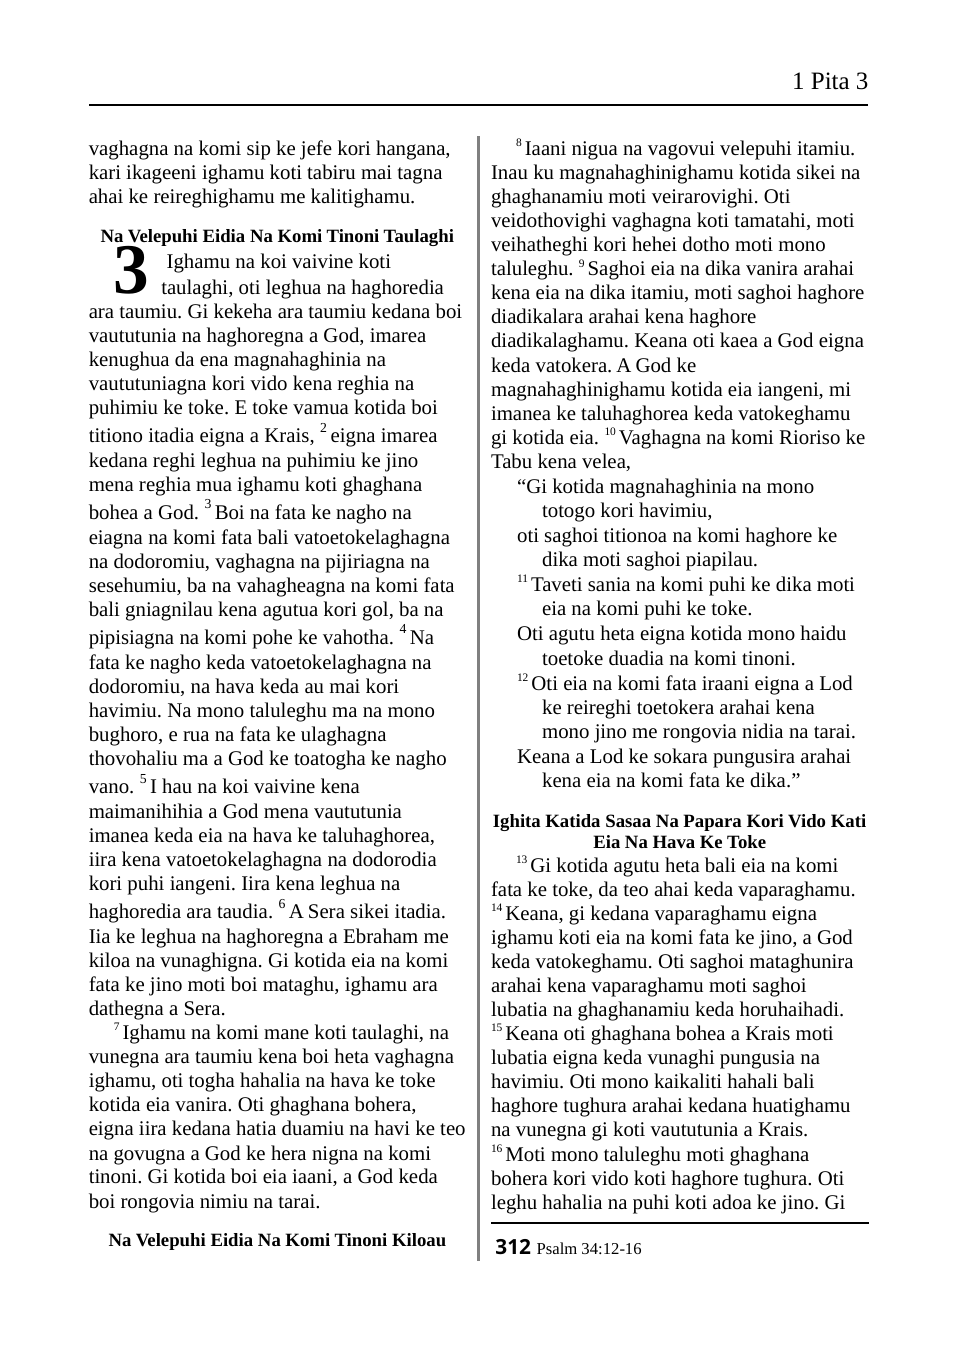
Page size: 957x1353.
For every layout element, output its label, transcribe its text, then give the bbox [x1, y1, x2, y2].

text Keana a Lod ke sokara pungusira arahai kena eia na komi fata ke dika.” [517, 743, 867, 792]
text vaghagna na komi sip ke jefe kori hangana, kari ikageeni ighamu koti tabiru mai tagna ahai ke reireghighamu me kalitighamu. [88, 136, 466, 208]
text 312 Psalm 34:12-16 [491, 1232, 868, 1260]
text 7 Ighamu na komi mane koti taulaghi, na vunegna ara taumiu kena boi heta vaghagna ighamu, oti togha hahalia na hava ke toke kotida eia vanira. Oti ghaghana bohera, eigna iira kedana hatia duamiu na havi ke teo na govugna a God ke hera nigna na komi tinoni. Gi kotida boi eia iaani, a God keda boi rongovia nimiu na tarai. [88, 1020, 466, 1213]
text 3 1 Ighamu na koi vaivine koti taulaghi, oti leghua na haghoredia ara taumiu. Gi kekeha ara taumiu kedana boi vaututunia na haghoregna a God, imarea kenughua da ena magnahaghinia na vaututuniagna kori vido kena reghia na puhimiu ke toke. E toke vamua kotida boi titiono itadia eigna a Krais, 2 eigna imarea kedana reghi leghua na puhimiu ke jino mena reghia mua ighamu koti ghaghana bohea a God. 3 Boi na fata ke nagho na eiagna na komi fata bali vatoetokelaghagna na dodoromiu, vaghagna na pijiriagna na sesehumiu, ba na vahagheagna na komi fata bali gniagnilau kena agutua kori gol, ba na pipisiagna na komi pohe ke vahotha. 4 Na fata ke nagho keda vatoetokelaghagna na dodoromiu, na hava keda au mai kori havimiu. Na mono taluleghu ma na mono bughoro, e rua na fata ke ulaghagna thovohaliu ma a God ke toatogha ke nagho vano. 5 I hau na koi vaivine kena maimanihihia a God mena vaututunia imanea keda eia na hava ke taluhaghorea, iira kena vatoetokelaghagna na dodorodia kori puhi iangeni. Iira kena leghua na haghoredia ara taudia. 6 A Sera sikei itadia. Iia ke leghua na haghoregna a Ebraham me kiloa na vunaghigna. Gi kotida eia na komi fata ke jino moti boi mataghu, ighamu ara dathegna a Sera. [88, 246, 466, 1020]
text Oti agutu heta eigna kotida mono haidu toetoke duadia na komi tinoni. [517, 620, 867, 669]
text oti saghoi titionoa na komi haghore ke dika moti saghoi piapilau. [517, 522, 867, 571]
text Ighita Katida Sasaa Na Papara Kori Vido Kati Eia Na Hava Ke Toke [491, 809, 868, 853]
text Na Velepuhi Eidia Na Komi Tinoni Taulaghi [88, 225, 466, 246]
text 12 Oti eia na komi fata iraani eigna a Lod ke reireghi toetokera arahai kena mono jino me rongovia nidia na tarai. [517, 669, 867, 743]
text 8 Iaani nigua na vagovui velepuhi itamiu. Inau ku magnahaghinighamu kotida sikei na ghaghanamiu moti veirarovighi. Oti veidothovighi vaghagna koti tamatahi, moti veihatheghi kori hehei dotho moti mono taluleghu. 9 Saghoi eia na dika vanira arahai kena eia na dika itamiu, moti saghoi haghore diadikalara arahai kena haghore diadikalaghamu. Keana oti kaea a God eigna keda vatokera. A God ke magnahaghinighamu kotida eia iangeni, mi imanea ke taluhaghorea keda vatokeghamu gi kotida eia. 10 Vaghagna na komi Rioriso ke Tabu kena velea, [491, 136, 868, 473]
text Na Velepuhi Eidia Na Komi Tinoni Kiloau [88, 1229, 466, 1251]
text 13 Gi kotida agutu heta bali eia na komi fata ke toke, da teo ahai keda vaparaghamu. 14 Keana, gi kedana vaparaghamu eigna ighamu koti eia na komi fata ke jino, a God keda vatokeghamu. Oti saghoi mataghunira arahai kena vaparaghamu moti saghoi lubatia na ghaghanamiu keda horuhaihadi. 15 Keana oti ghaghana bohea a Krais moti lubatia eigna keda vunaghi pungusia na havimiu. Oti mono kaikaliti hahali bali haghore tughura arahai kedana huatighamu na vunegna gi koti vaututunia a Krais. 16 Moti mono taluleghu moti ghaghana bohera kori vido koti haghore tughura. Oti leghu hahalia na puhi koti adoa ke jino. Gi [491, 853, 868, 1214]
text “Gi kotida magnahaghinia na mono totogo kori havimiu, [517, 474, 867, 522]
text 11 Taveti sania na komi puhi ke dika moti eia na komi puhi ke toke. [517, 571, 867, 620]
